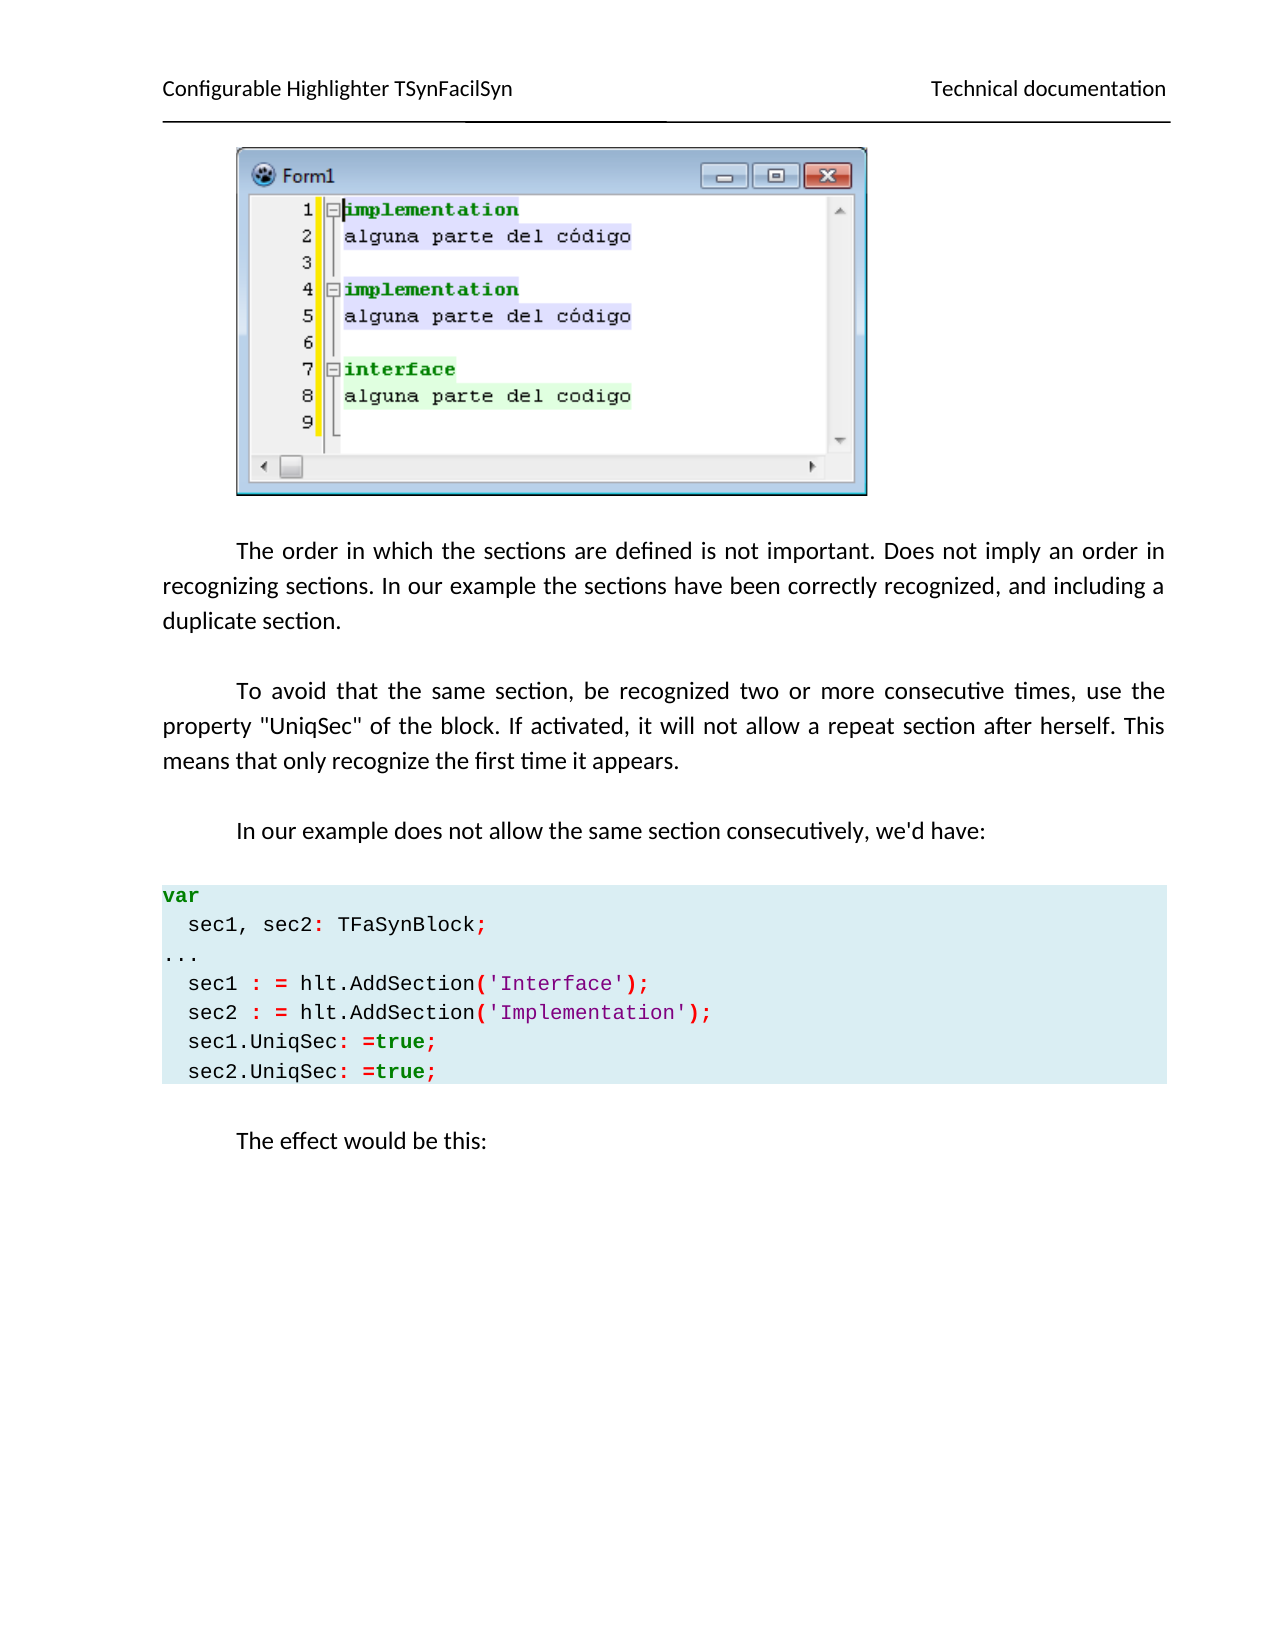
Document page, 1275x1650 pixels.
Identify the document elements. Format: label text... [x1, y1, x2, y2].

text The order in which the sections are defined is not important. Does not imply an order in recognizing sections. In our example the sections have been correctly recognized, and including a duplicate section. [162, 535, 1167, 636]
text ... [162, 944, 1167, 967]
text In our example does not allow the same section consecutively, we'd have: [162, 815, 1167, 846]
text sec1 : = hlt.AddSection('Interface'); [162, 973, 1167, 997]
text var [162, 885, 1167, 909]
text sec2.UniqSec: =true; [162, 1061, 1167, 1084]
text sec2 : = hlt.AddSection('Implementation'); [162, 1002, 1167, 1026]
picture [236, 147, 868, 496]
text sec1.UniqSec: =true; [162, 1032, 1167, 1055]
text sec1, sec2: TFaSynBlock; [162, 914, 1167, 938]
text To avoid that the same section, be recognized two or more consecutive times, use the property "UniqSec" of the block. If activated, it will not allow a repeat section after herself. This means that only recognize the first time it appears. [162, 675, 1167, 776]
text The effect would be this: [162, 1125, 1167, 1156]
